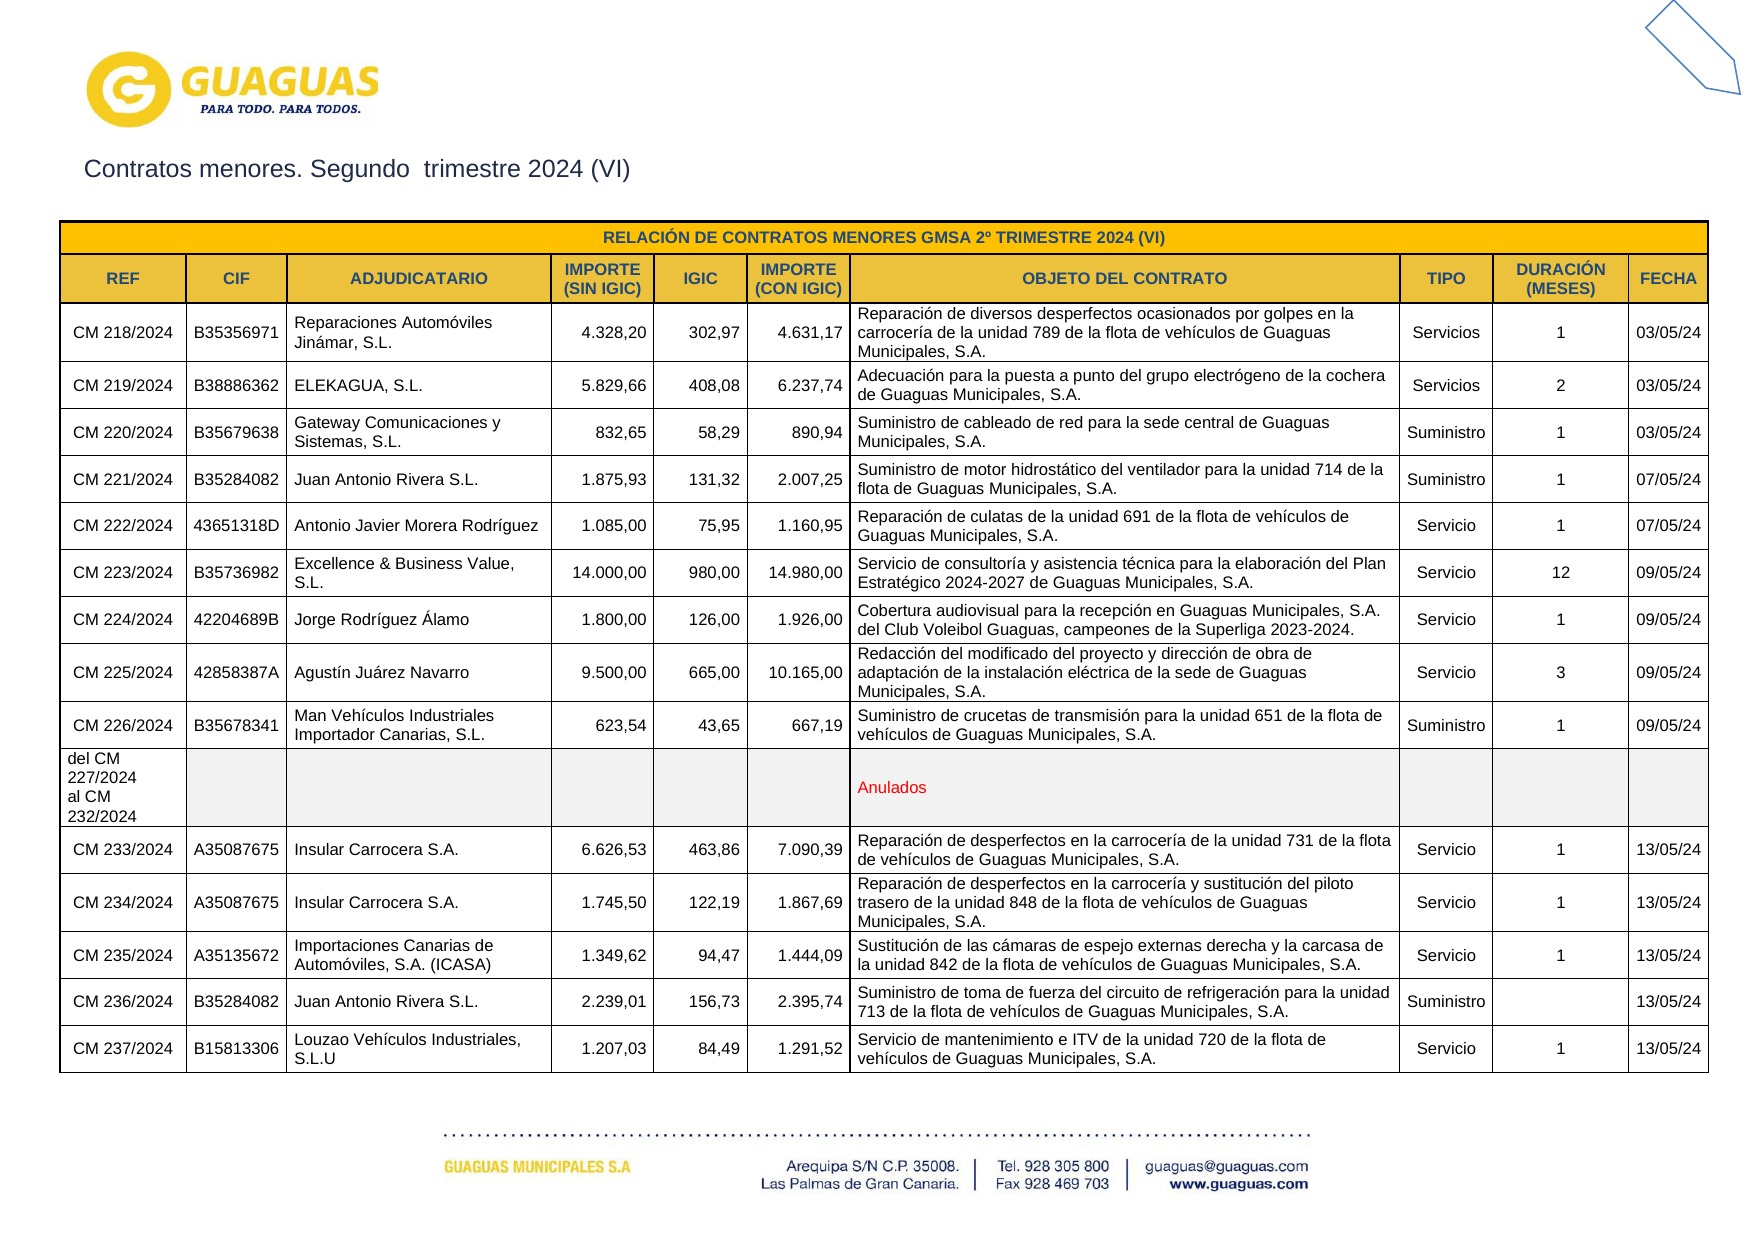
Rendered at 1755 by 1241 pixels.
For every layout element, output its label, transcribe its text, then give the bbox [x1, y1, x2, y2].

table_cell Importaciones Canarias de Automóviles, S.A. (ICASA) [287, 932, 551, 978]
table_cell Suministro [1400, 409, 1492, 455]
table_cell 5.829,66 [552, 362, 653, 408]
table_cell Suministro [1400, 456, 1492, 502]
table_cell CM 223/2024 [61, 550, 186, 596]
table_cell 1.867,69 [748, 874, 849, 931]
table_cell 122,19 [654, 874, 747, 931]
table_cell [654, 749, 747, 826]
table_cell 1.207,03 [552, 1026, 653, 1072]
table_cell 1.160,95 [748, 503, 849, 549]
table_cell CM 236/2024 [61, 979, 186, 1025]
table_cell [1493, 749, 1628, 826]
table_cell 2.239,01 [552, 979, 653, 1025]
table_cell [1629, 749, 1708, 826]
table_cell CM 234/2024 [61, 874, 186, 931]
table_cell 14.000,00 [552, 550, 653, 596]
table_cell Reparación de desperfectos en la carrocería de la unidad 731 de la flota de vehículos de Guaguas Municipales, S.A. [851, 827, 1399, 872]
table_cell 302,97 [654, 304, 747, 361]
table_cell 13/05/24 [1629, 874, 1708, 931]
table_cell Servicio [1400, 1026, 1492, 1072]
table_cell 75,95 [654, 503, 747, 549]
table_cell CM 221/2024 [61, 456, 186, 502]
table_cell 1 [1493, 702, 1628, 748]
table_cell Jorge Rodríguez Álamo [287, 597, 551, 642]
table_cell [287, 749, 551, 826]
table_cell 13/05/24 [1629, 979, 1708, 1025]
table_cell 1.745,50 [552, 874, 653, 931]
table_cell 9.500,00 [552, 644, 653, 701]
table_cell Redacción del modificado del proyecto y dirección de obra de adaptación de la instalación eléctrica de la sede de Guaguas Municipales, S.A. [851, 644, 1399, 701]
table_cell B35356971 [187, 304, 286, 361]
table_cell 12 [1493, 550, 1628, 596]
table_cell 42858387A [187, 644, 286, 701]
table_cell 623,54 [552, 702, 653, 748]
table_cell 1 [1493, 597, 1628, 642]
table_cell B35678341 [187, 702, 286, 748]
table_cell 09/05/24 [1629, 702, 1708, 748]
table_cell 10.165,00 [748, 644, 849, 701]
table_cell Louzao Vehículos Industriales, S.L.U [287, 1026, 551, 1072]
table_cell 09/05/24 [1629, 644, 1708, 701]
table_cell Servicio [1400, 874, 1492, 931]
table_cell CM 235/2024 [61, 932, 186, 978]
table_cell 13/05/24 [1629, 827, 1708, 872]
table_cell Servicio [1400, 644, 1492, 701]
table_cell 1.444,09 [748, 932, 849, 978]
table_cell 2.395,74 [748, 979, 849, 1025]
table_cell 463,86 [654, 827, 747, 872]
table_cell 2.007,25 [748, 456, 849, 502]
table_cell 1.875,93 [552, 456, 653, 502]
table_cell 58,29 [654, 409, 747, 455]
table_cell A35135672 [187, 932, 286, 978]
table_cell 1.349,62 [552, 932, 653, 978]
table_cell FECHA [1629, 255, 1707, 302]
table_cell A35087675 [187, 827, 286, 872]
table_cell 1 [1493, 304, 1628, 361]
table_cell 1 [1493, 932, 1628, 978]
table_cell 4.631,17 [748, 304, 849, 361]
table_cell 13/05/24 [1629, 932, 1708, 978]
table_cell 665,00 [654, 644, 747, 701]
table_cell 1 [1493, 503, 1628, 549]
table_cell Man Vehículos Industriales Importador Canarias, S.L. [287, 702, 551, 748]
table_header RELACIÓN DE CONTRATOS MENORES GMSA 2º TRIMESTRE 2024 (VI) [61, 223, 1707, 253]
table_cell Servicio [1400, 503, 1492, 549]
table_cell CM 226/2024 [61, 702, 186, 748]
table_cell CM 219/2024 [61, 362, 186, 408]
table_cell 13/05/24 [1629, 1026, 1708, 1072]
table_cell 156,73 [654, 979, 747, 1025]
table_cell 07/05/24 [1629, 456, 1708, 502]
table_cell 42204689B [187, 597, 286, 642]
table_cell 09/05/24 [1629, 597, 1708, 642]
table_cell Servicio de mantenimiento e ITV de la unidad 720 de la flota de vehículos de Guaguas Municipales, S.A. [851, 1026, 1399, 1072]
table_cell 6.626,53 [552, 827, 653, 872]
table_cell Insular Carrocera S.A. [287, 827, 551, 872]
table_cell DURACIÓN (MESES) [1494, 255, 1628, 302]
table_cell Adecuación para la puesta a punto del grupo electrógeno de la cochera de Guaguas Municipales, S.A. [851, 362, 1399, 408]
table_cell Anulados [851, 749, 1399, 826]
table_cell Gateway Comunicaciones y Sistemas, S.L. [287, 409, 551, 455]
table_cell B35284082 [187, 456, 286, 502]
table_cell Juan Antonio Rivera S.L. [287, 979, 551, 1025]
table_cell 4.328,20 [552, 304, 653, 361]
table_cell Suministro de toma de fuerza del circuito de refrigeración para la unidad 713 de la flota de vehículos de Guaguas Municipales, S.A. [851, 979, 1399, 1025]
table_cell 7.090,39 [748, 827, 849, 872]
table_cell Suministro de motor hidrostático del ventilador para la unidad 714 de la flota de Guaguas Municipales, S.A. [851, 456, 1399, 502]
table_cell Suministro de crucetas de transmisión para la unidad 651 de la flota de vehículos de Guaguas Municipales, S.A. [851, 702, 1399, 748]
table_cell CM 225/2024 [61, 644, 186, 701]
table_cell 1 [1493, 409, 1628, 455]
table_cell Servicio [1400, 550, 1492, 596]
table_cell REF [61, 255, 185, 302]
table_cell 03/05/24 [1629, 304, 1708, 361]
table_cell B35736982 [187, 550, 286, 596]
table_cell B38886362 [187, 362, 286, 408]
table_cell Juan Antonio Rivera S.L. [287, 456, 551, 502]
table_cell IMPORTE (SIN IGIC) [552, 255, 653, 302]
table_cell 2 [1493, 362, 1628, 408]
table_cell CM 233/2024 [61, 827, 186, 872]
table_cell Sustitución de las cámaras de espejo externas derecha y la carcasa de la unidad 842 de la flota de vehículos de Guaguas Municipales, S.A. [851, 932, 1399, 978]
table_cell CM 220/2024 [61, 409, 186, 455]
table_cell Antonio Javier Morera Rodríguez [287, 503, 551, 549]
table_cell Excellence & Business Value, S.L. [287, 550, 551, 596]
table_cell 1.926,00 [748, 597, 849, 642]
table_cell Servicio de consultoría y asistencia técnica para la elaboración del Plan Estratégico 2024-2027 de Guaguas Municipales, S.A. [851, 550, 1399, 596]
table_cell 14.980,00 [748, 550, 849, 596]
table_cell 1 [1493, 456, 1628, 502]
table_cell 1.800,00 [552, 597, 653, 642]
table_cell 3 [1493, 644, 1628, 701]
table_cell CM 218/2024 [61, 304, 186, 361]
table_cell Insular Carrocera S.A. [287, 874, 551, 931]
table_cell [1493, 979, 1628, 1025]
table_cell 1 [1493, 1026, 1628, 1072]
table_cell Servicio [1400, 597, 1492, 642]
table_cell CM 224/2024 [61, 597, 186, 642]
table_cell A35087675 [187, 874, 286, 931]
text Contratos menores. Segundo trimestre 2024 (VI) [84, 154, 1607, 183]
table_cell 43651318D [187, 503, 286, 549]
table_cell 131,32 [654, 456, 747, 502]
table_cell 1.291,52 [748, 1026, 849, 1072]
table_cell ADJUDICATARIO [288, 255, 550, 302]
table_cell 43,65 [654, 702, 747, 748]
table_cell [748, 749, 849, 826]
table_cell 1 [1493, 827, 1628, 872]
table_cell Reparaciones Automóviles Jinámar, S.L. [287, 304, 551, 361]
table_cell 09/05/24 [1629, 550, 1708, 596]
table_cell Reparación de culatas de la unidad 691 de la flota de vehículos de Guaguas Municipales, S.A. [851, 503, 1399, 549]
table_cell 832,65 [552, 409, 653, 455]
table_cell Reparación de diversos desperfectos ocasionados por golpes en la carrocería de la unidad 789 de la flota de vehículos de Guaguas Municipales, S.A. [851, 304, 1399, 361]
table_cell [1400, 749, 1492, 826]
table_cell 03/05/24 [1629, 409, 1708, 455]
table_cell 6.237,74 [748, 362, 849, 408]
table_cell [187, 749, 286, 826]
table_cell Servicio [1400, 932, 1492, 978]
table_cell del CM 227/2024 al CM 232/2024 [61, 749, 186, 826]
table_cell Suministro [1400, 702, 1492, 748]
table_cell 1.085,00 [552, 503, 653, 549]
table_cell 07/05/24 [1629, 503, 1708, 549]
table_cell CM 237/2024 [61, 1026, 186, 1072]
table_cell Servicios [1400, 362, 1492, 408]
table_cell 1 [1493, 874, 1628, 931]
table_cell Servicios [1400, 304, 1492, 361]
table_cell 408,08 [654, 362, 747, 408]
table_cell Servicio [1400, 827, 1492, 872]
table_cell Suministro [1400, 979, 1492, 1025]
table_cell Suministro de cableado de red para la sede central de Guaguas Municipales, S.A. [851, 409, 1399, 455]
table_cell 126,00 [654, 597, 747, 642]
table_cell B35679638 [187, 409, 286, 455]
table_cell 980,00 [654, 550, 747, 596]
table_cell CIF [187, 255, 286, 302]
table_cell Agustín Juárez Navarro [287, 644, 551, 701]
table_cell ELEKAGUA, S.L. [287, 362, 551, 408]
table_cell Cobertura audiovisual para la recepción en Guaguas Municipales, S.A. del Club Voleibol Guaguas, campeones de la Superliga 2023-2024. [851, 597, 1399, 642]
table_cell TIPO [1401, 255, 1492, 302]
table_cell B35284082 [187, 979, 286, 1025]
table_cell 667,19 [748, 702, 849, 748]
table_cell OBJETO DEL CONTRATO [851, 255, 1399, 302]
table_cell B15813306 [187, 1026, 286, 1072]
table_cell CM 222/2024 [61, 503, 186, 549]
table_cell 03/05/24 [1629, 362, 1708, 408]
table_cell [552, 749, 653, 826]
table_cell IMPORTE (CON IGIC) [748, 255, 849, 302]
table_cell 94,47 [654, 932, 747, 978]
table_cell Reparación de desperfectos en la carrocería y sustitución del piloto trasero de la unidad 848 de la flota de vehículos de Guaguas Municipales, S.A. [851, 874, 1399, 931]
table_cell 890,94 [748, 409, 849, 455]
table_cell 84,49 [654, 1026, 747, 1072]
table_cell IGIC [655, 255, 746, 302]
